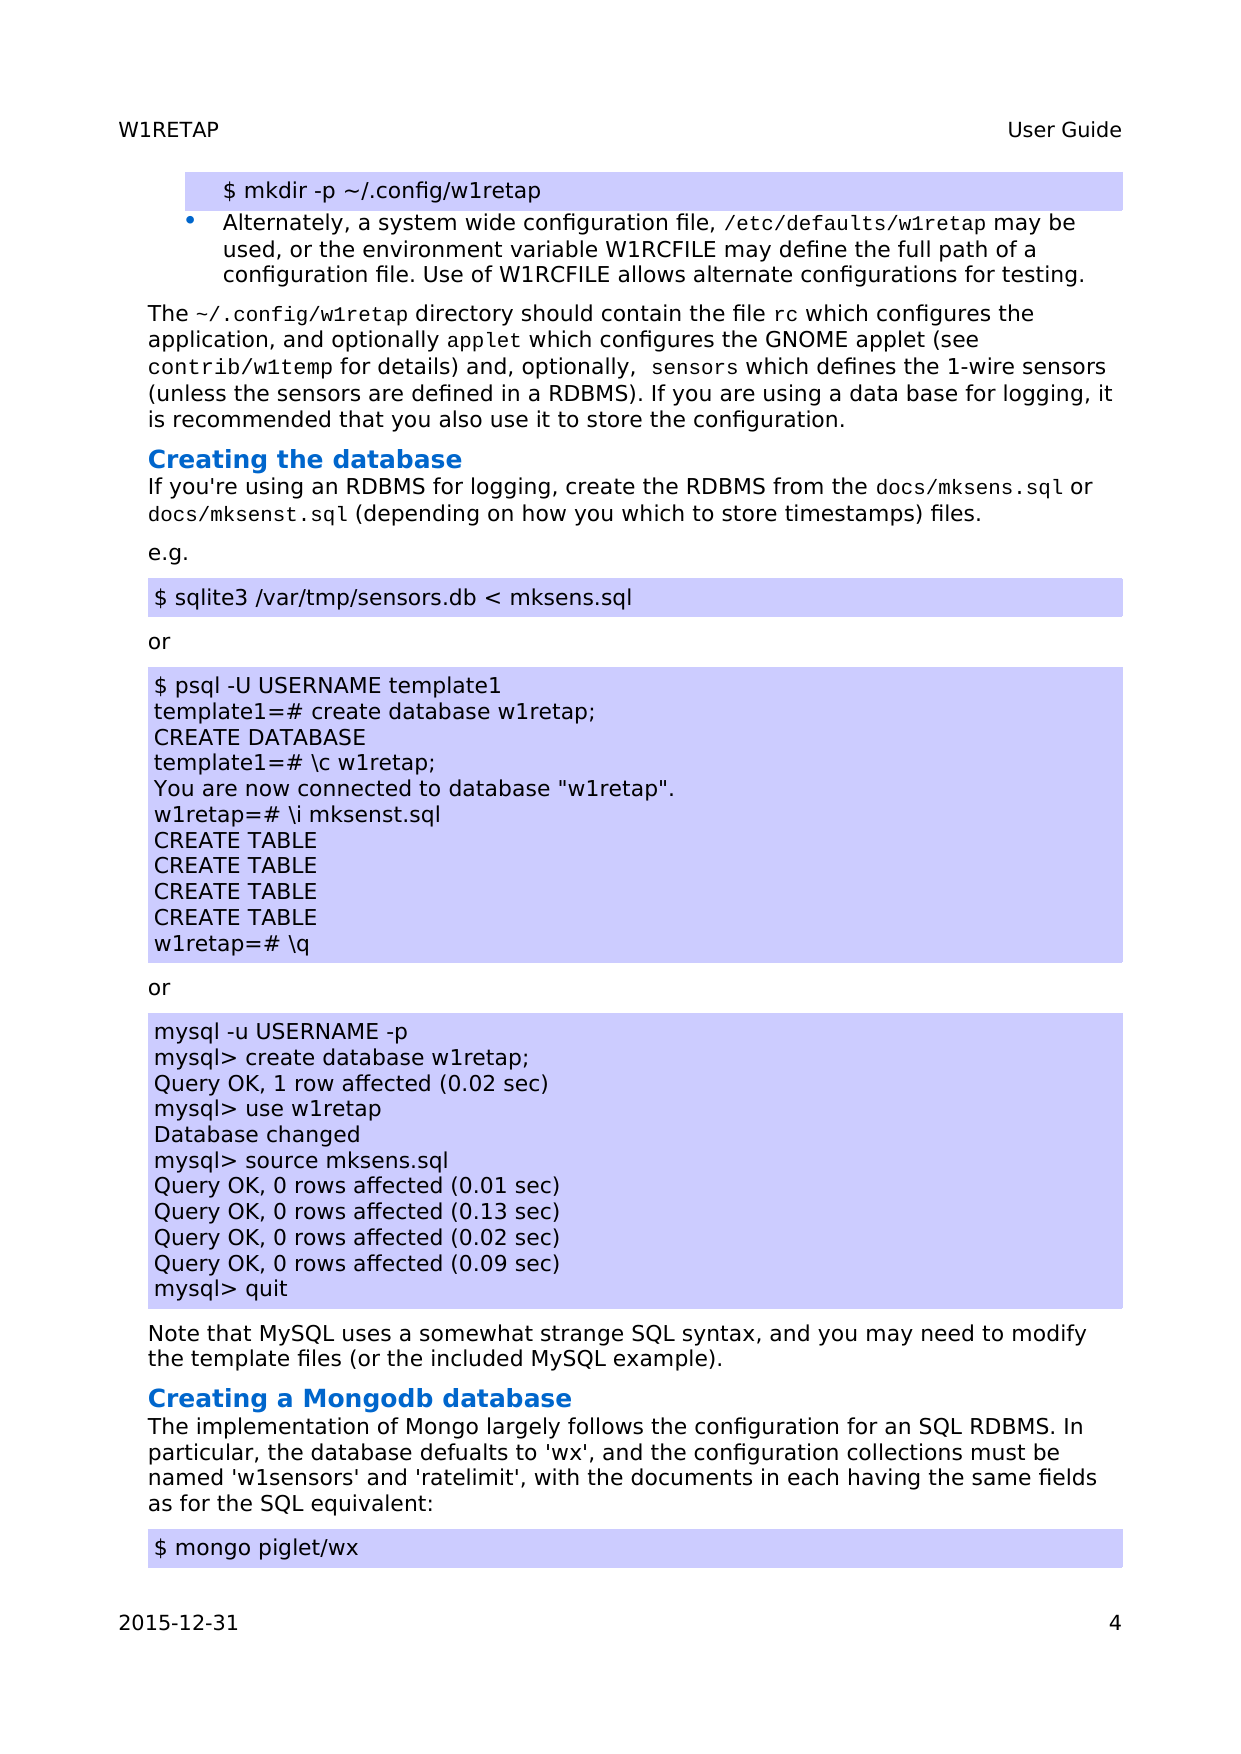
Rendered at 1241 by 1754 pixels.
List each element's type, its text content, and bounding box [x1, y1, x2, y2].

text If you're using an RDBMS for logging, create the RDBMS from the docs/mksens.sql or docs/mksenst.sql (depending on how you which to store timestamps) files. [148, 474, 1122, 528]
text $ sqlite3 /var/tmp/sensors.db < mksens.sql [149, 580, 1122, 616]
text or [148, 975, 1122, 1000]
subtitle Creating a Mongodb database [148, 1384, 1122, 1414]
text $ mongo piglet/wx [149, 1530, 1122, 1567]
text $ psql -U USERNAME template1 template1=# create database w1retap; CREATE DATABASE template1=# \c w1retap; You are now connected to database "w1retap". w1retap=# \i mksenst.sql CREATE TABLE CREATE TABLE CREATE TABLE CREATE TABLE w1retap=# \q [149, 668, 1122, 962]
text mysql -u USERNAME -p mysql> create database w1retap; Query OK, 1 row affected (0.02 sec) mysql> use w1retap Database changed mysql> source mksens.sql Query OK, 0 rows affected (0.01 sec) Query OK, 0 rows affected (0.13 sec) Query OK, 0 rows affected (0.02 sec) Query OK, 0 rows affected (0.09 sec) mysql> quit [149, 1014, 1122, 1308]
list $ mkdir -p ~/.config/w1retap [186, 173, 1122, 210]
subtitle Creating the database [148, 445, 1122, 474]
text The ~/.config/w1retap directory should contain the file rc which configures the application, and optionally applet which configures the GNOME applet (see contrib/w1temp for details) and, optionally, sensors which defines the 1-wire sensors (unless the sensors are defined in a RDBMS). If you are using a data base for logging, it is recommended that you also use it to store the configuration. [148, 300, 1122, 432]
text e.g. [148, 540, 1122, 566]
text The implementation of Mongo largely follows the configuration for an SQL RDBMS. In particular, the database defualts to 'wx', and the configuration collections must be named 'w1sensors' and 'ratelimit', with the documents in each having the same fields as for the SQL equivalent: [148, 1414, 1122, 1517]
text Note that MySQL uses a somewhat strange SQL syntax, and you may need to modify the template files (or the included MySQL example). [148, 1321, 1122, 1372]
text or [148, 629, 1122, 654]
list Alternately, a system wide configuration file, /etc/defaults/w1retap may be used, or the environment variable W1RCFILE may define the full path of a configuration file. Use of W1RCFILE allows alternate configurations for testing. [185, 211, 1122, 288]
